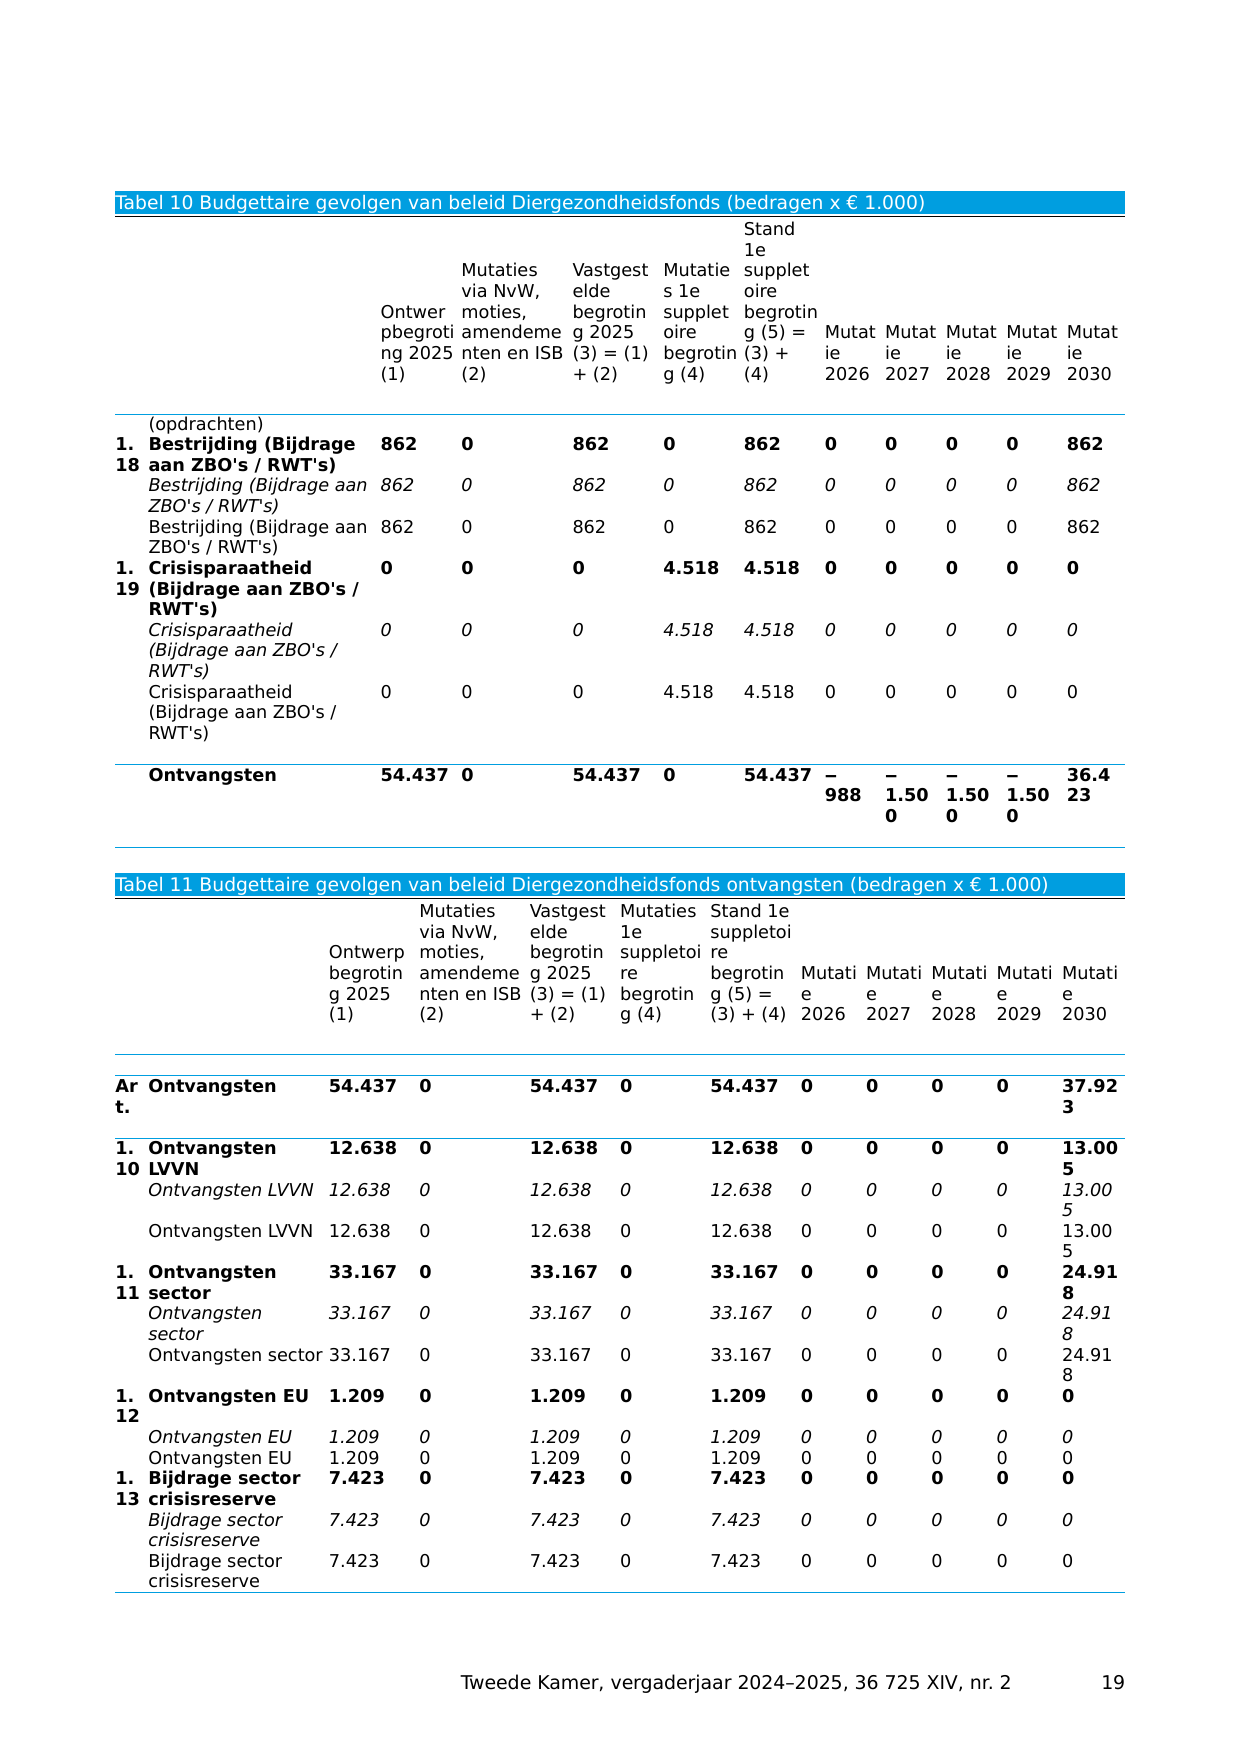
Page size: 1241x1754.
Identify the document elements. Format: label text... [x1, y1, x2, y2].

table_cell 7.423 [326, 1510, 416, 1551]
table_cell [822, 387, 882, 413]
table_cell Ontvangsten [145, 1076, 326, 1117]
table_cell [416, 1055, 527, 1075]
table_cell [569, 744, 660, 764]
table_cell [115, 387, 145, 413]
table_cell 0 [994, 1551, 1059, 1592]
table_cell 0 [1003, 517, 1064, 558]
table_cell [617, 1028, 707, 1054]
table_cell 0 [660, 475, 741, 517]
table_cell [707, 1055, 798, 1075]
table_cell (opdrachten) [145, 415, 377, 434]
table_cell 1.13 [115, 1468, 145, 1509]
table_cell Mutaties via NvW, moties, amendementen en ISB (2) [458, 217, 569, 387]
table_cell Bijdrage sector crisisreserve [145, 1551, 326, 1592]
table_cell [145, 827, 377, 847]
table_cell [1059, 1028, 1125, 1054]
table_cell 0 [928, 1262, 993, 1303]
table_cell 36.423 [1064, 765, 1125, 827]
table_cell 0 [378, 558, 458, 620]
table_cell 7.423 [707, 1551, 798, 1592]
table_cell 0 [617, 1180, 707, 1221]
table_cell 0 [458, 765, 569, 827]
table_cell 7.423 [527, 1510, 617, 1551]
table_cell [822, 744, 882, 764]
table_cell [863, 1055, 928, 1075]
table_cell Vastgestelde begroting 2025 (3) = (1) + (2) [569, 217, 660, 387]
table_cell 0 [617, 1221, 707, 1262]
table_cell 7.423 [527, 1551, 617, 1592]
table_cell 33.167 [707, 1303, 798, 1344]
table_cell 0 [822, 517, 882, 558]
table_cell 54.437 [326, 1076, 416, 1117]
table_cell [115, 744, 145, 764]
table_cell 33.167 [707, 1262, 798, 1303]
table_cell [882, 415, 943, 434]
table_cell 1.209 [707, 1427, 798, 1448]
table_cell 12.638 [527, 1221, 617, 1262]
table_cell 0 [798, 1303, 863, 1344]
table_cell 0 [928, 1427, 993, 1448]
table_cell Ontvangsten [145, 765, 377, 827]
table_cell 0 [660, 765, 741, 827]
table_cell 0 [1003, 620, 1064, 682]
table_cell 0 [863, 1468, 928, 1509]
table_cell 0 [416, 1139, 527, 1179]
table_cell 0 [1059, 1448, 1125, 1468]
table_cell Mutatie 2028 [943, 217, 1003, 387]
table_cell 0 [863, 1303, 928, 1344]
table_cell Art. [115, 1076, 145, 1117]
table_cell [416, 1028, 527, 1054]
table_cell 0 [617, 1427, 707, 1448]
table_cell [326, 1055, 416, 1075]
table_cell [569, 827, 660, 847]
table_cell 0 [863, 1076, 928, 1117]
table_cell Ontvangsten sector [145, 1345, 326, 1386]
table_cell 54.437 [378, 765, 458, 827]
table_cell 0 [617, 1262, 707, 1303]
table_cell 0 [416, 1551, 527, 1592]
table_cell [115, 899, 145, 1028]
table_cell 1.19 [115, 558, 145, 620]
table_cell Stand 1e suppletoire begroting (5) = (3) + (4) [741, 217, 822, 387]
table_cell [1003, 387, 1064, 413]
table_cell 0 [798, 1468, 863, 1509]
table_cell 33.167 [326, 1303, 416, 1344]
table_cell 0 [569, 620, 660, 682]
table_cell 0 [660, 434, 741, 475]
table_cell 0 [798, 1510, 863, 1551]
table_cell 0 [994, 1180, 1059, 1221]
table_cell 33.167 [527, 1262, 617, 1303]
table_cell 1.209 [527, 1386, 617, 1427]
table_cell 0 [617, 1386, 707, 1427]
table_cell 0 [928, 1180, 993, 1221]
table_cell 0 [863, 1262, 928, 1303]
table_cell 12.638 [527, 1180, 617, 1221]
table_cell 7.423 [326, 1551, 416, 1592]
table_cell 0 [863, 1386, 928, 1427]
table_cell 0 [617, 1076, 707, 1117]
table_cell 1.209 [527, 1427, 617, 1448]
table_cell 1.11 [115, 1262, 145, 1303]
table_cell 0 [798, 1262, 863, 1303]
table_cell 1.209 [326, 1448, 416, 1468]
table_cell 0 [882, 682, 943, 743]
table_cell [458, 387, 569, 413]
table_cell [617, 1117, 707, 1138]
table_cell [115, 1551, 145, 1592]
table_cell 54.437 [569, 765, 660, 827]
table_cell 0 [378, 620, 458, 682]
table_cell 0 [416, 1262, 527, 1303]
table_cell 0 [416, 1076, 527, 1117]
table_cell 7.423 [326, 1468, 416, 1509]
table_cell Ontvangsten EU [145, 1386, 326, 1427]
table_cell 0 [994, 1303, 1059, 1344]
table_cell 7.423 [707, 1510, 798, 1551]
table_cell 54.437 [707, 1076, 798, 1117]
table_cell 0 [416, 1303, 527, 1344]
table_cell 0 [416, 1386, 527, 1427]
table_cell Ontwerpbegroting 2025 (1) [326, 899, 416, 1028]
table_cell 0 [416, 1448, 527, 1468]
table_cell Crisisparaatheid (Bijdrage aan ZBO's / RWT's) [145, 558, 377, 620]
table_cell 0 [660, 517, 741, 558]
table_cell 1.18 [115, 434, 145, 475]
table_cell 0 [617, 1139, 707, 1179]
table_cell 0 [994, 1262, 1059, 1303]
table_cell 0 [798, 1427, 863, 1448]
table_cell 0 [943, 558, 1003, 620]
table_cell 0 [863, 1221, 928, 1262]
table_cell 13.005 [1059, 1139, 1125, 1179]
table_cell [660, 415, 741, 434]
table_cell [458, 415, 569, 434]
table_cell 0 [928, 1448, 993, 1468]
table_cell Mutatie 2026 [798, 899, 863, 1028]
table_cell [115, 217, 145, 387]
table_cell [115, 682, 145, 743]
table_cell 0 [1003, 475, 1064, 517]
table_cell 0 [1003, 682, 1064, 743]
table_cell [928, 1117, 993, 1138]
table_cell 4.518 [660, 558, 741, 620]
table_cell [115, 1448, 145, 1468]
table_cell Mutaties 1e suppletoire begroting (4) [660, 217, 741, 387]
table_cell [707, 1028, 798, 1054]
table_cell 0 [994, 1510, 1059, 1551]
table_cell 1.209 [707, 1386, 798, 1427]
table_cell 0 [928, 1551, 993, 1592]
table_cell Ontvangsten LVVN [145, 1180, 326, 1221]
table_cell 0 [882, 558, 943, 620]
table_cell [115, 1028, 145, 1054]
table_cell 0 [928, 1510, 993, 1551]
table_cell [741, 827, 822, 847]
table_cell [660, 744, 741, 764]
table_cell [822, 415, 882, 434]
table_cell [115, 1345, 145, 1386]
table_cell 54.437 [527, 1076, 617, 1117]
table_cell 0 [1059, 1386, 1125, 1427]
table_cell 0 [822, 682, 882, 743]
table_cell [115, 517, 145, 558]
table_cell [1064, 387, 1125, 413]
table_cell Ontvangsten LVVN [145, 1221, 326, 1262]
table_cell 0 [1003, 434, 1064, 475]
table_cell 0 [458, 434, 569, 475]
table_cell [145, 1028, 326, 1054]
table_cell [707, 1117, 798, 1138]
table_cell Mutatie 2030 [1059, 899, 1125, 1028]
table_cell Mutatie 2028 [928, 899, 993, 1028]
table_cell 0 [458, 517, 569, 558]
table_cell [416, 1117, 527, 1138]
table_cell [458, 744, 569, 764]
table_cell 0 [994, 1386, 1059, 1427]
table_cell 0 [569, 682, 660, 743]
table_cell 54.437 [741, 765, 822, 827]
table_cell [145, 744, 377, 764]
table_cell 0 [882, 517, 943, 558]
table_cell 4.518 [660, 682, 741, 743]
table_cell [798, 1117, 863, 1138]
table_cell [115, 765, 145, 827]
table_cell 1.209 [527, 1448, 617, 1468]
table_cell 13.005 [1059, 1221, 1125, 1262]
table_cell Mutatie 2029 [994, 899, 1059, 1028]
table_cell [1003, 827, 1064, 847]
table_cell 0 [458, 475, 569, 517]
table_cell 0 [943, 517, 1003, 558]
table_cell 12.638 [527, 1139, 617, 1179]
table_cell [527, 1055, 617, 1075]
table_cell 1.12 [115, 1386, 145, 1427]
table_cell [741, 387, 822, 413]
table_cell 0 [882, 620, 943, 682]
table_cell [928, 1028, 993, 1054]
table_cell [1003, 415, 1064, 434]
table_cell [115, 1303, 145, 1344]
table_cell Bestrijding (Bijdrage aan ZBO's / RWT's) [145, 517, 377, 558]
table_cell 0 [822, 620, 882, 682]
table_cell 862 [569, 517, 660, 558]
table_cell 33.167 [707, 1345, 798, 1386]
table_cell 0 [1059, 1510, 1125, 1551]
table_cell Stand 1e suppletoire begroting (5) = (3) + (4) [707, 899, 798, 1028]
table_cell 0 [994, 1448, 1059, 1468]
table_cell 13.005 [1059, 1180, 1125, 1221]
table_cell Bijdrage sector crisisreserve [145, 1510, 326, 1551]
table_cell 12.638 [707, 1139, 798, 1179]
table_cell 0 [928, 1386, 993, 1427]
table_cell 0 [943, 682, 1003, 743]
table_cell Crisisparaatheid (Bijdrage aan ZBO's / RWT's) [145, 682, 377, 743]
table_cell 24.918 [1059, 1303, 1125, 1344]
table_cell Mutatie 2029 [1003, 217, 1064, 387]
table_cell 1.209 [326, 1386, 416, 1427]
table_cell [994, 1117, 1059, 1138]
table_cell 24.918 [1059, 1345, 1125, 1386]
table_cell 862 [378, 434, 458, 475]
table_cell [1064, 415, 1125, 434]
table_cell 0 [798, 1180, 863, 1221]
table_cell [660, 827, 741, 847]
table_cell 0 [928, 1303, 993, 1344]
table_cell [378, 827, 458, 847]
table_cell [458, 827, 569, 847]
table_cell 862 [378, 517, 458, 558]
table_cell 0 [617, 1551, 707, 1592]
table_cell [115, 415, 145, 434]
table_cell 4.518 [741, 682, 822, 743]
table_cell 0 [798, 1386, 863, 1427]
table_cell Ontvangsten EU [145, 1448, 326, 1468]
table_cell Mutatie 2030 [1064, 217, 1125, 387]
table_cell 0 [863, 1510, 928, 1551]
table_cell [527, 1117, 617, 1138]
table_cell [928, 1055, 993, 1075]
table_cell 862 [1064, 475, 1125, 517]
table_cell 0 [617, 1448, 707, 1468]
table_cell 0 [416, 1180, 527, 1221]
table_cell 0 [994, 1139, 1059, 1179]
table_cell [115, 1117, 145, 1138]
table_cell 12.638 [326, 1180, 416, 1221]
table_cell ‒ 1.500 [943, 765, 1003, 827]
table_cell 1.10 [115, 1139, 145, 1179]
table_cell 0 [943, 434, 1003, 475]
table_cell [1059, 1117, 1125, 1138]
table_cell 4.518 [660, 620, 741, 682]
table_cell [326, 1028, 416, 1054]
table_cell 0 [863, 1551, 928, 1592]
table_cell 0 [863, 1139, 928, 1179]
table_cell [145, 1055, 326, 1075]
table_cell 4.518 [741, 620, 822, 682]
table_cell Ontwerpbegroting 2025 (1) [378, 217, 458, 387]
table_cell [798, 1028, 863, 1054]
table_cell 0 [1059, 1551, 1125, 1592]
table_cell 0 [994, 1468, 1059, 1509]
table_cell 0 [863, 1448, 928, 1468]
table_cell [145, 217, 377, 387]
table_cell 0 [994, 1076, 1059, 1117]
table_cell 862 [1064, 517, 1125, 558]
table_cell 37.923 [1059, 1076, 1125, 1117]
table_cell 0 [798, 1076, 863, 1117]
table_cell [115, 1180, 145, 1221]
table_cell 1.209 [707, 1448, 798, 1468]
table_cell Mutaties 1e suppletoire begroting (4) [617, 899, 707, 1028]
table_cell 0 [416, 1345, 527, 1386]
table_cell Bestrijding (Bijdrage aan ZBO's / RWT's) [145, 434, 377, 475]
table_cell 1.209 [326, 1427, 416, 1448]
table_cell [115, 1221, 145, 1262]
table_cell 7.423 [527, 1468, 617, 1509]
table_cell 12.638 [326, 1139, 416, 1179]
table_cell 0 [458, 620, 569, 682]
table_cell 0 [928, 1221, 993, 1262]
table_cell 0 [378, 682, 458, 743]
table_cell [943, 744, 1003, 764]
table_cell Ontvangsten EU [145, 1427, 326, 1448]
table_cell [115, 1427, 145, 1448]
table_cell 0 [882, 475, 943, 517]
table_cell 0 [863, 1427, 928, 1448]
table_cell 0 [928, 1076, 993, 1117]
table_cell 862 [569, 475, 660, 517]
table_cell 0 [943, 475, 1003, 517]
table_cell [378, 744, 458, 764]
table_cell Mutatie 2026 [822, 217, 882, 387]
table_cell [617, 1055, 707, 1075]
table_cell 0 [863, 1345, 928, 1386]
table_cell Bijdrage sector crisisreserve [145, 1468, 326, 1509]
table_cell 0 [863, 1180, 928, 1221]
table_cell [943, 827, 1003, 847]
table_cell 0 [617, 1468, 707, 1509]
table_cell 0 [994, 1221, 1059, 1262]
table_cell [994, 1055, 1059, 1075]
table_cell [882, 744, 943, 764]
table_cell 0 [822, 434, 882, 475]
table_cell [527, 1028, 617, 1054]
table_cell [115, 620, 145, 682]
table_cell Ontvangsten LVVN [145, 1139, 326, 1179]
table_cell [378, 387, 458, 413]
table_cell [1064, 827, 1125, 847]
table_cell 0 [1059, 1468, 1125, 1509]
table_cell Bestrijding (Bijdrage aan ZBO's / RWT's) [145, 475, 377, 517]
table_cell Crisisparaatheid (Bijdrage aan ZBO's / RWT's) [145, 620, 377, 682]
table_cell Vastgestelde begroting 2025 (3) = (1) + (2) [527, 899, 617, 1028]
table_cell 0 [928, 1468, 993, 1509]
table_cell 7.423 [707, 1468, 798, 1509]
table_cell 0 [1059, 1427, 1125, 1448]
table_cell Mutatie 2027 [863, 899, 928, 1028]
table_cell 33.167 [527, 1303, 617, 1344]
table_cell [115, 1510, 145, 1551]
table_cell 0 [416, 1427, 527, 1448]
table_cell 12.638 [707, 1221, 798, 1262]
table_cell ‒ 1.500 [882, 765, 943, 827]
table_cell 0 [882, 434, 943, 475]
table_cell 0 [458, 558, 569, 620]
table_cell 12.638 [707, 1180, 798, 1221]
table_cell 33.167 [527, 1345, 617, 1386]
table_cell 0 [617, 1345, 707, 1386]
table_cell 0 [617, 1510, 707, 1551]
table_cell [822, 827, 882, 847]
table_cell [1003, 744, 1064, 764]
table_cell 0 [1064, 682, 1125, 743]
table_cell [943, 415, 1003, 434]
table_cell [145, 1117, 326, 1138]
table_cell [115, 1055, 145, 1075]
table_cell 0 [994, 1427, 1059, 1448]
table_cell ‒ 1.500 [1003, 765, 1064, 827]
table_cell 24.918 [1059, 1262, 1125, 1303]
table_cell [145, 387, 377, 413]
table_cell [660, 387, 741, 413]
table_cell [741, 744, 822, 764]
table_cell 862 [741, 434, 822, 475]
table_cell 0 [798, 1139, 863, 1179]
table_cell Ontvangsten sector [145, 1262, 326, 1303]
table_cell 862 [378, 475, 458, 517]
table_cell ‒ 988 [822, 765, 882, 827]
table_cell [378, 415, 458, 434]
table_cell 0 [798, 1221, 863, 1262]
table_cell Mutatie 2027 [882, 217, 943, 387]
table_cell 0 [798, 1448, 863, 1468]
table_cell 862 [741, 517, 822, 558]
table_cell [145, 899, 326, 1028]
table_cell 0 [458, 682, 569, 743]
table_cell [115, 475, 145, 517]
table_cell 0 [1064, 620, 1125, 682]
table_cell [115, 827, 145, 847]
table_cell 862 [569, 434, 660, 475]
table_cell Ontvangsten sector [145, 1303, 326, 1344]
table_cell [882, 827, 943, 847]
table_cell [882, 387, 943, 413]
table_cell 0 [798, 1345, 863, 1386]
table_cell 0 [569, 558, 660, 620]
table_cell [326, 1117, 416, 1138]
table_cell 0 [994, 1345, 1059, 1386]
table_cell [994, 1028, 1059, 1054]
table_cell 0 [1064, 558, 1125, 620]
table_cell 862 [1064, 434, 1125, 475]
table_cell 0 [1003, 558, 1064, 620]
table_cell [1064, 744, 1125, 764]
table_cell 0 [822, 558, 882, 620]
table_cell 12.638 [326, 1221, 416, 1262]
table_cell 33.167 [326, 1262, 416, 1303]
table_cell [569, 415, 660, 434]
table_cell 33.167 [326, 1345, 416, 1386]
table_cell 0 [416, 1468, 527, 1509]
table_cell 0 [943, 620, 1003, 682]
table_cell [569, 387, 660, 413]
table_cell [943, 387, 1003, 413]
table_cell [863, 1028, 928, 1054]
table_cell [741, 415, 822, 434]
table_cell 862 [741, 475, 822, 517]
table_cell 0 [798, 1551, 863, 1592]
table_cell [1059, 1055, 1125, 1075]
table_cell [863, 1117, 928, 1138]
table_cell Mutaties via NvW, moties, amendementen en ISB (2) [416, 899, 527, 1028]
table_cell 4.518 [741, 558, 822, 620]
table_cell 0 [822, 475, 882, 517]
table_cell 0 [416, 1221, 527, 1262]
table_cell 0 [617, 1303, 707, 1344]
table_cell 0 [928, 1345, 993, 1386]
table_cell 0 [416, 1510, 527, 1551]
table_cell [798, 1055, 863, 1075]
table_cell 0 [928, 1139, 993, 1179]
